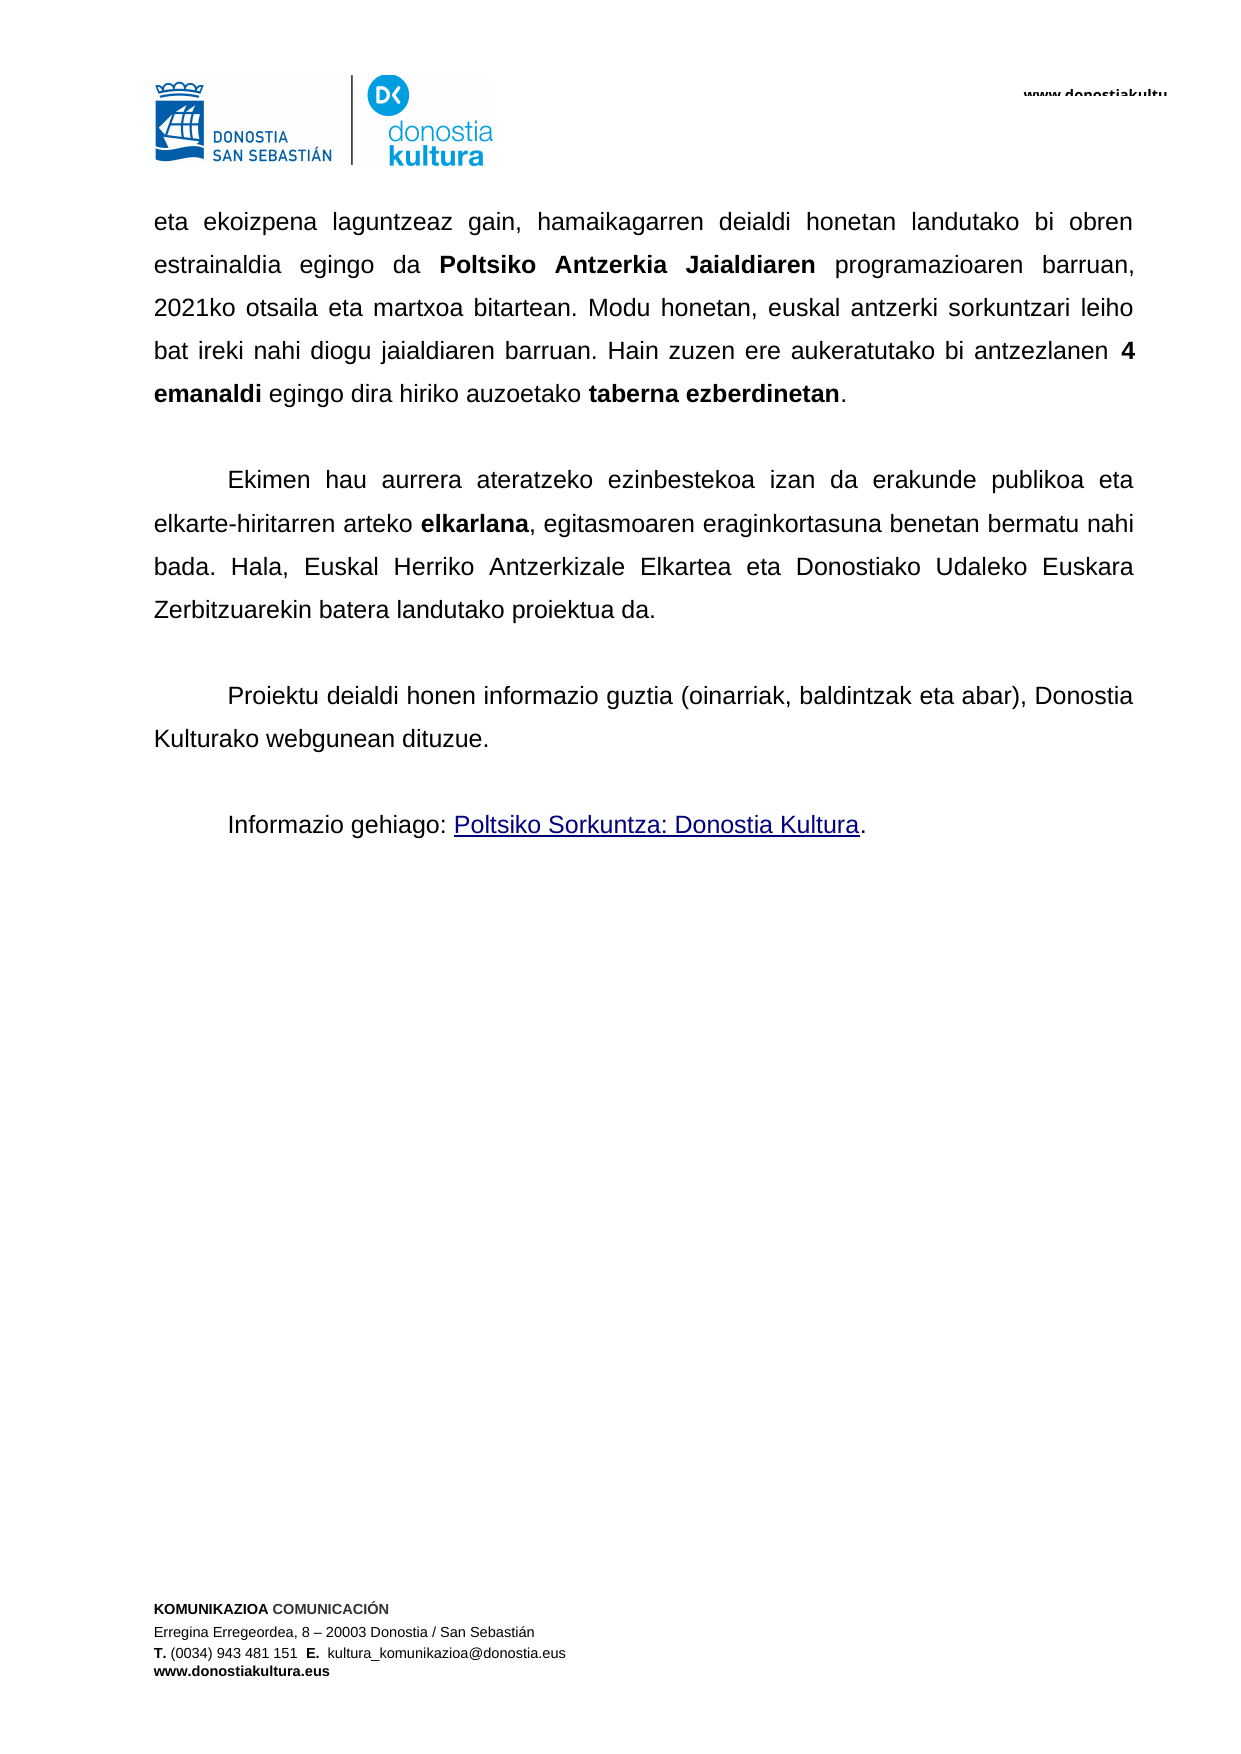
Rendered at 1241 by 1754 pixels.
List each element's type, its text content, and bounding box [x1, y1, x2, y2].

picture [155, 75, 493, 166]
text Proiektu deialdi honen informazio guztia (oinarriak, baldintzak eta abar), Donostia Kulturako webgunean dituzue. [153, 681, 1135, 753]
picture [377, 87, 389, 103]
text eta ekoizpena laguntzeaz gain, hamaikagarren deialdi honetan landutako bi obren estrainaldia egingo da Poltsiko Antzerkia Jaialdiaren programazioaren barruan, 2021ko otsaila eta martxoa bitartean. Modu honetan, euskal antzerki sorkuntzari leiho bat ireki nahi diogu jaialdiaren barruan. Hain zuzen ere aukeratutako bi antzezlanen 4 emanaldi egingo dira hiriko auzoetako taberna ezberdinetan. [153, 207, 1135, 408]
text Informazio gehiago: Poltsiko Sorkuntza: Donostia Kultura. [153, 811, 1135, 839]
picture [393, 87, 399, 103]
text Ekimen hau aurrera ateratzeko ezinbestekoa izan da erakunde publikoa eta elkarte-hiritarren arteko elkarlana, egitasmoaren eraginkortasuna benetan bermatu nahi bada. Hala, Euskal Herriko Antzerkizale Elkartea eta Donostiako Udaleko Euskara Zerbitzuarekin batera landutako proiektua da. [153, 466, 1135, 624]
